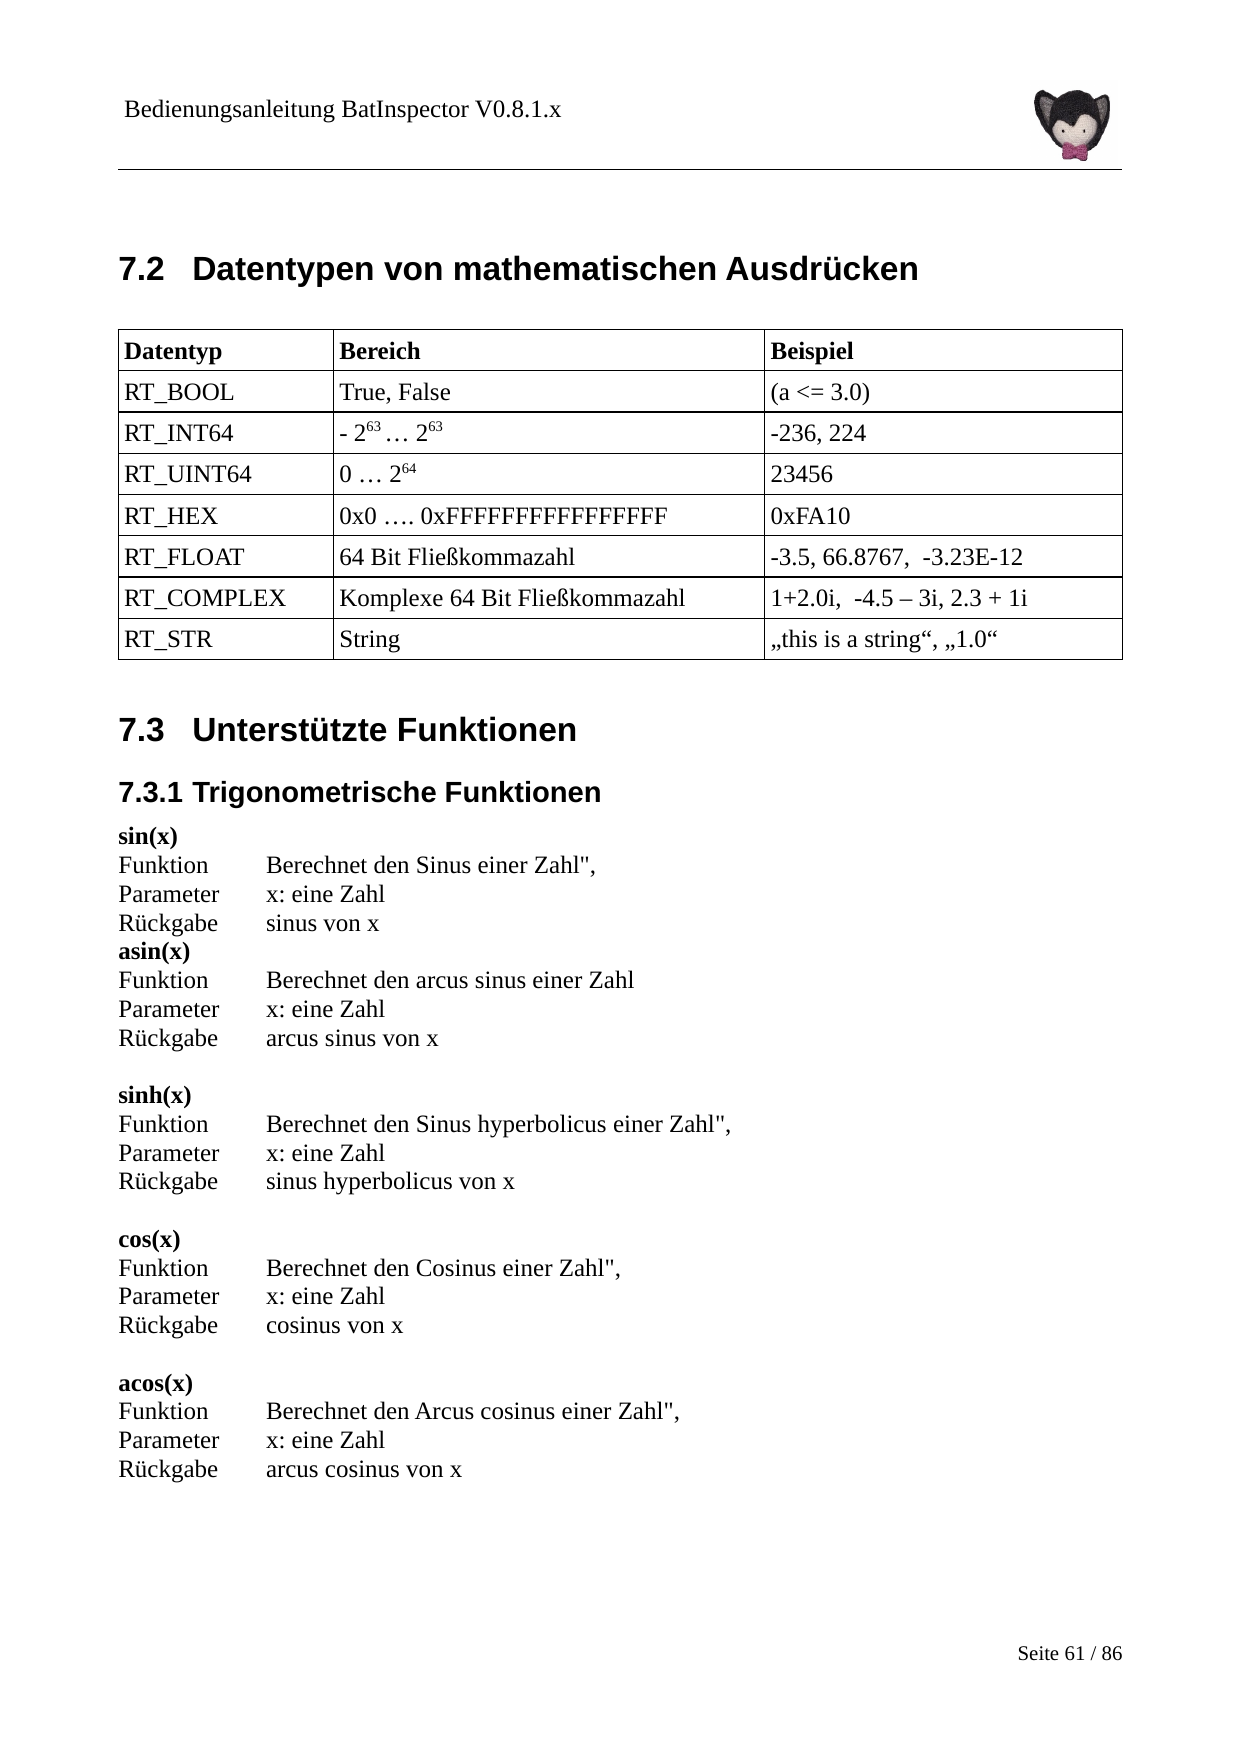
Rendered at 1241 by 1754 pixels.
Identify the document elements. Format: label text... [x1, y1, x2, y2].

text Rückgabe sinus hyperbolicus von x [118, 1166, 1122, 1195]
table_cell 1+2.0i, -4.5 – 3i, 2.3 + 1i [765, 578, 1122, 618]
table_cell -3.5, 66.8767, -3.23E-12 [765, 536, 1122, 576]
table_cell RT_STR [119, 619, 333, 659]
table_cell RT_BOOL [119, 371, 333, 411]
text Funktion Berechnet den Sinus hyperbolicus einer Zahl", [118, 1109, 1122, 1138]
table_header Beispiel [765, 330, 1122, 370]
text sinh(x) [118, 1080, 1122, 1109]
subtitle Trigonometrische Funktionen [118, 775, 1122, 809]
table_header Bereich [334, 330, 764, 370]
table_cell String [334, 619, 764, 659]
table_cell RT_INT64 [119, 413, 333, 453]
table_cell True, False [334, 371, 764, 411]
text sin(x) [118, 821, 1122, 850]
text Parameter x: eine Zahl [118, 879, 1122, 908]
text Parameter x: eine Zahl [118, 1138, 1122, 1166]
table_cell (a <= 3.0) [765, 371, 1122, 411]
table_cell - 263 … 263 [334, 413, 764, 453]
picture [1030, 80, 1119, 169]
text Funktion Berechnet den arcus sinus einer Zahl [118, 965, 1122, 994]
subtitle Datentypen von mathematischen Ausdrücken [118, 249, 1122, 288]
table_cell RT_UINT64 [119, 454, 333, 494]
table_cell 0xFA10 [765, 495, 1122, 535]
table_cell RT_COMPLEX [119, 578, 333, 618]
text Rückgabe cosinus von x [118, 1310, 1122, 1339]
text Funktion Berechnet den Cosinus einer Zahl", [118, 1253, 1122, 1281]
table_cell RT_HEX [119, 495, 333, 535]
table_cell 0 … 264 [334, 454, 764, 494]
table_cell Komplexe 64 Bit Fließkommazahl [334, 578, 764, 618]
text asin(x) [118, 936, 1122, 965]
text Rückgabe arcus sinus von x [118, 1023, 1122, 1051]
text Parameter x: eine Zahl [118, 1425, 1122, 1454]
table_cell 23456 [765, 454, 1122, 494]
table_cell 0x0 …. 0xFFFFFFFFFFFFFFFF [334, 495, 764, 535]
text Rückgabe sinus von x [118, 908, 1122, 936]
text Parameter x: eine Zahl [118, 1281, 1122, 1310]
table_cell 64 Bit Fließkommazahl [334, 536, 764, 576]
table_cell „this is a string“, „1.0“ [765, 619, 1122, 659]
text Funktion Berechnet den Sinus einer Zahl", [118, 850, 1122, 879]
text cos(x) [118, 1224, 1122, 1253]
text acos(x) [118, 1368, 1122, 1396]
table_cell -236, 224 [765, 413, 1122, 453]
subtitle Unterstützte Funktionen [118, 709, 1122, 748]
text Funktion Berechnet den Arcus cosinus einer Zahl", [118, 1396, 1122, 1425]
text Parameter x: eine Zahl [118, 994, 1122, 1023]
table_header Datentyp [119, 330, 333, 370]
table_cell RT_FLOAT [119, 536, 333, 576]
text Rückgabe arcus cosinus von x [118, 1454, 1122, 1483]
